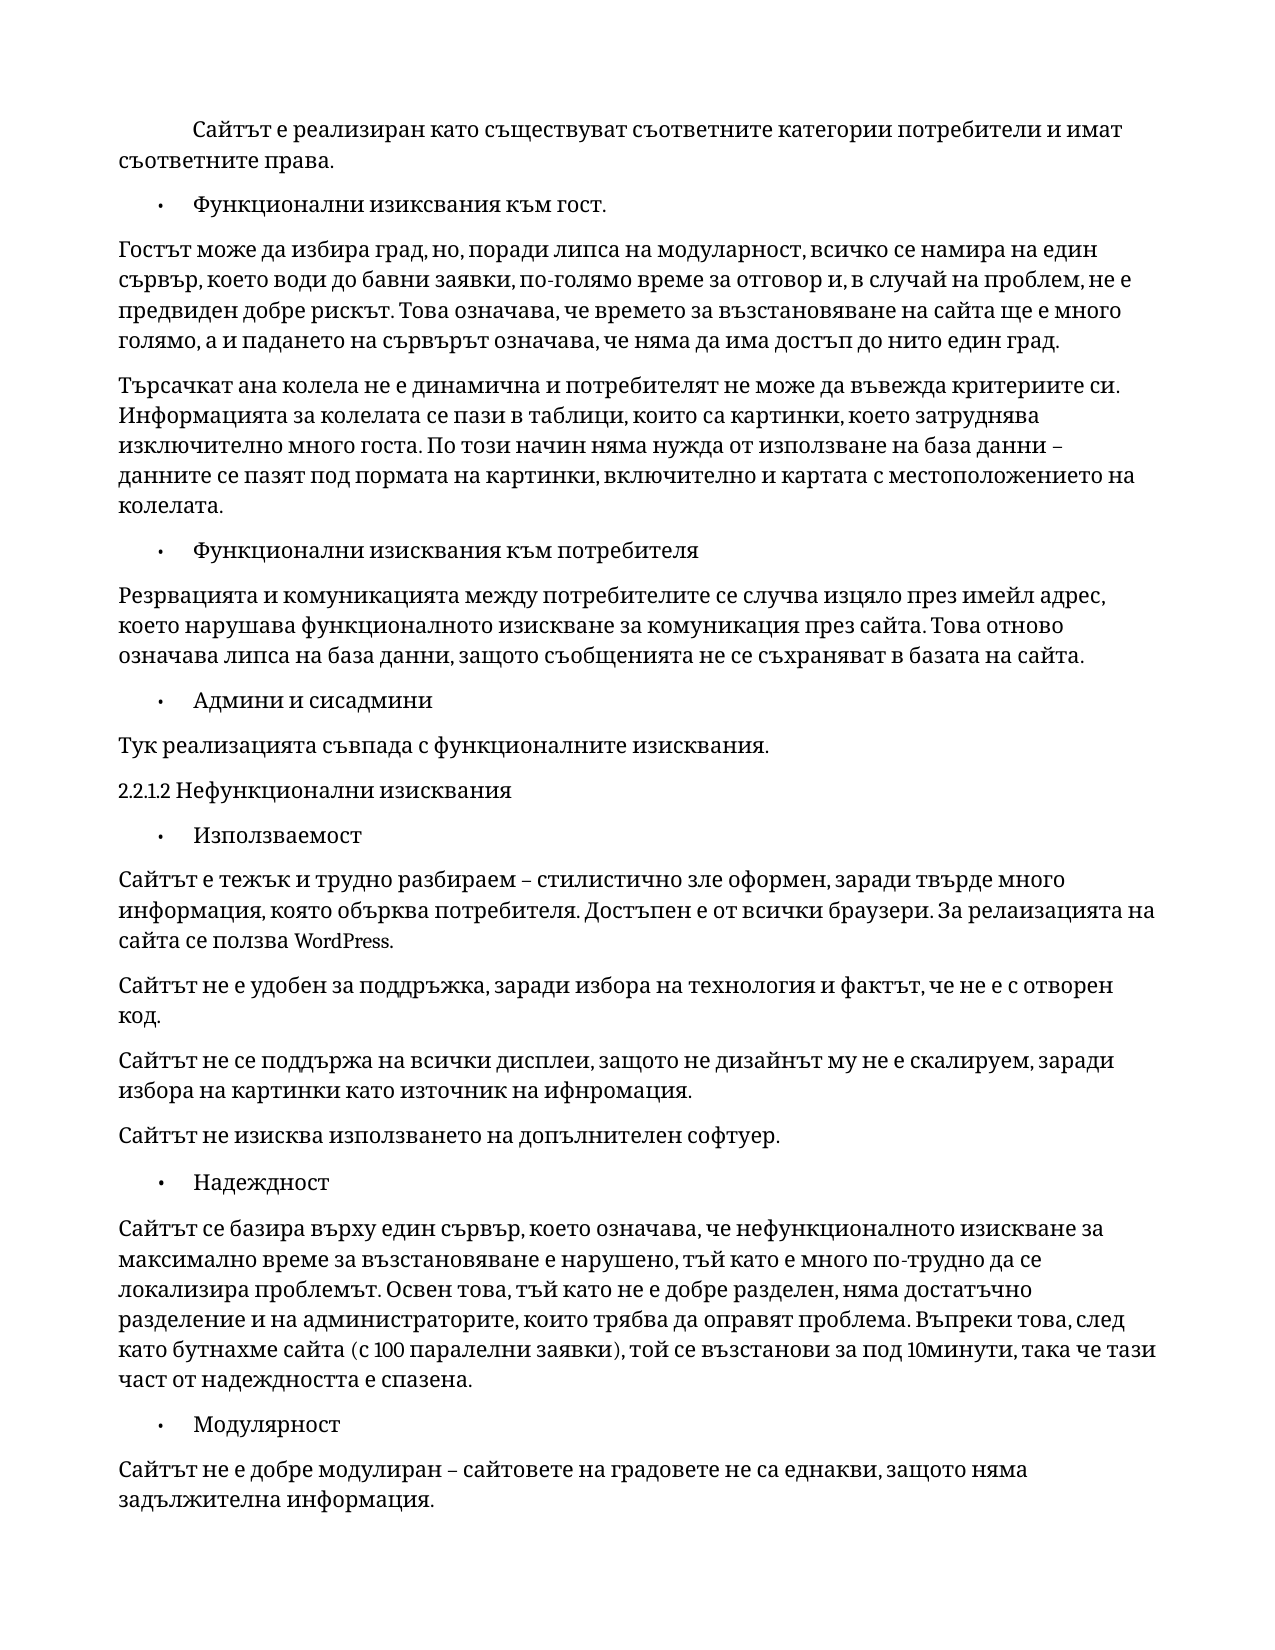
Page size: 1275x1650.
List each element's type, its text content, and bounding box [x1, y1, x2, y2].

text Тук реализацията съвпада с функционалните изисквания. [118, 734, 1157, 759]
text Сайтът не е удобен за поддръжка, заради избора на технология и фактът, че не е с отворен код. [118, 973, 1157, 1029]
list Надеждност [156, 1168, 1157, 1197]
text Сайтът е тежък и трудно разбираем – стилистично зле оформен, заради твърде много информация, която обърква потребителя. Достъпен е от всички браузери. За релаизацията на сайта се ползва WordPress. [118, 868, 1157, 954]
text Сайтът не изисква използването на допълнителен софтуер. [118, 1123, 1157, 1148]
text Резрвацията и комуникацията между потребителите се случва изцяло през имейл адрес, което нарушава функционалното изискване за комуникация през сайта. Това отново означава липса на база данни, защото съобщенията не се съхраняват в базата на сайта. [118, 584, 1157, 669]
list Функционални изисквания към потребителя [156, 539, 1157, 564]
list Функционални изиксвания към гост. [156, 193, 1157, 218]
text Сайтът не е добре модулиран – сайтовете на градовете не са еднакви, защото няма задължителна информация. [118, 1458, 1157, 1513]
text Гостът може да избира град, но, поради липса на модуларност, всичко се намира на един сървър, което води до бавни заявки, по-голямо време за отговор и, в случай на проблем, не е предвиден добре рискът. Това означава, че времето за възстановяване на сайта ще е много голямо, а и падането на сървърът означава, че няма да има достъп до нито един град. [118, 238, 1157, 354]
text 2.2.1.2 Нефункционални изисквания [118, 778, 1157, 804]
text Сайтът не се поддържа на всички дисплеи, защото не дизайнът му не е скалируем, заради избора на картинки като източник на ифнромация. [118, 1048, 1157, 1104]
text Сайтът е реализиран като съществуват съответните категории потребители и имат съответните права. [118, 118, 1157, 173]
list Модулярност [156, 1413, 1157, 1438]
list Използваемост [156, 823, 1157, 848]
text Търсачкат ана колела не е динамична и потребителят не може да въвежда критериите си. Информацията за колелата се пази в таблици, които са картинки, което затруднява изключително много госта. По този начин няма нужда от използване на база данни – данните се пазят под пормата на картинки, включително и картата с местоположението на колелата. [118, 373, 1157, 519]
list Админи и сисадмини [156, 689, 1157, 714]
text Сайтът се базира върху един сървър, което означава, че нефункционалното изискване за максимално време за възстановяване е нарушено, тъй като е много по-трудно да се локализира проблемът. Освен това, тъй като не е добре разделен, няма достатъчно разделение и на администраторите, които трябва да оправят проблема. Въпреки това, след като бутнахме сайта (с 100 паралелни заявки), той се възстанови за под 10минути, така че тази част от надеждността е спазена. [118, 1217, 1157, 1393]
